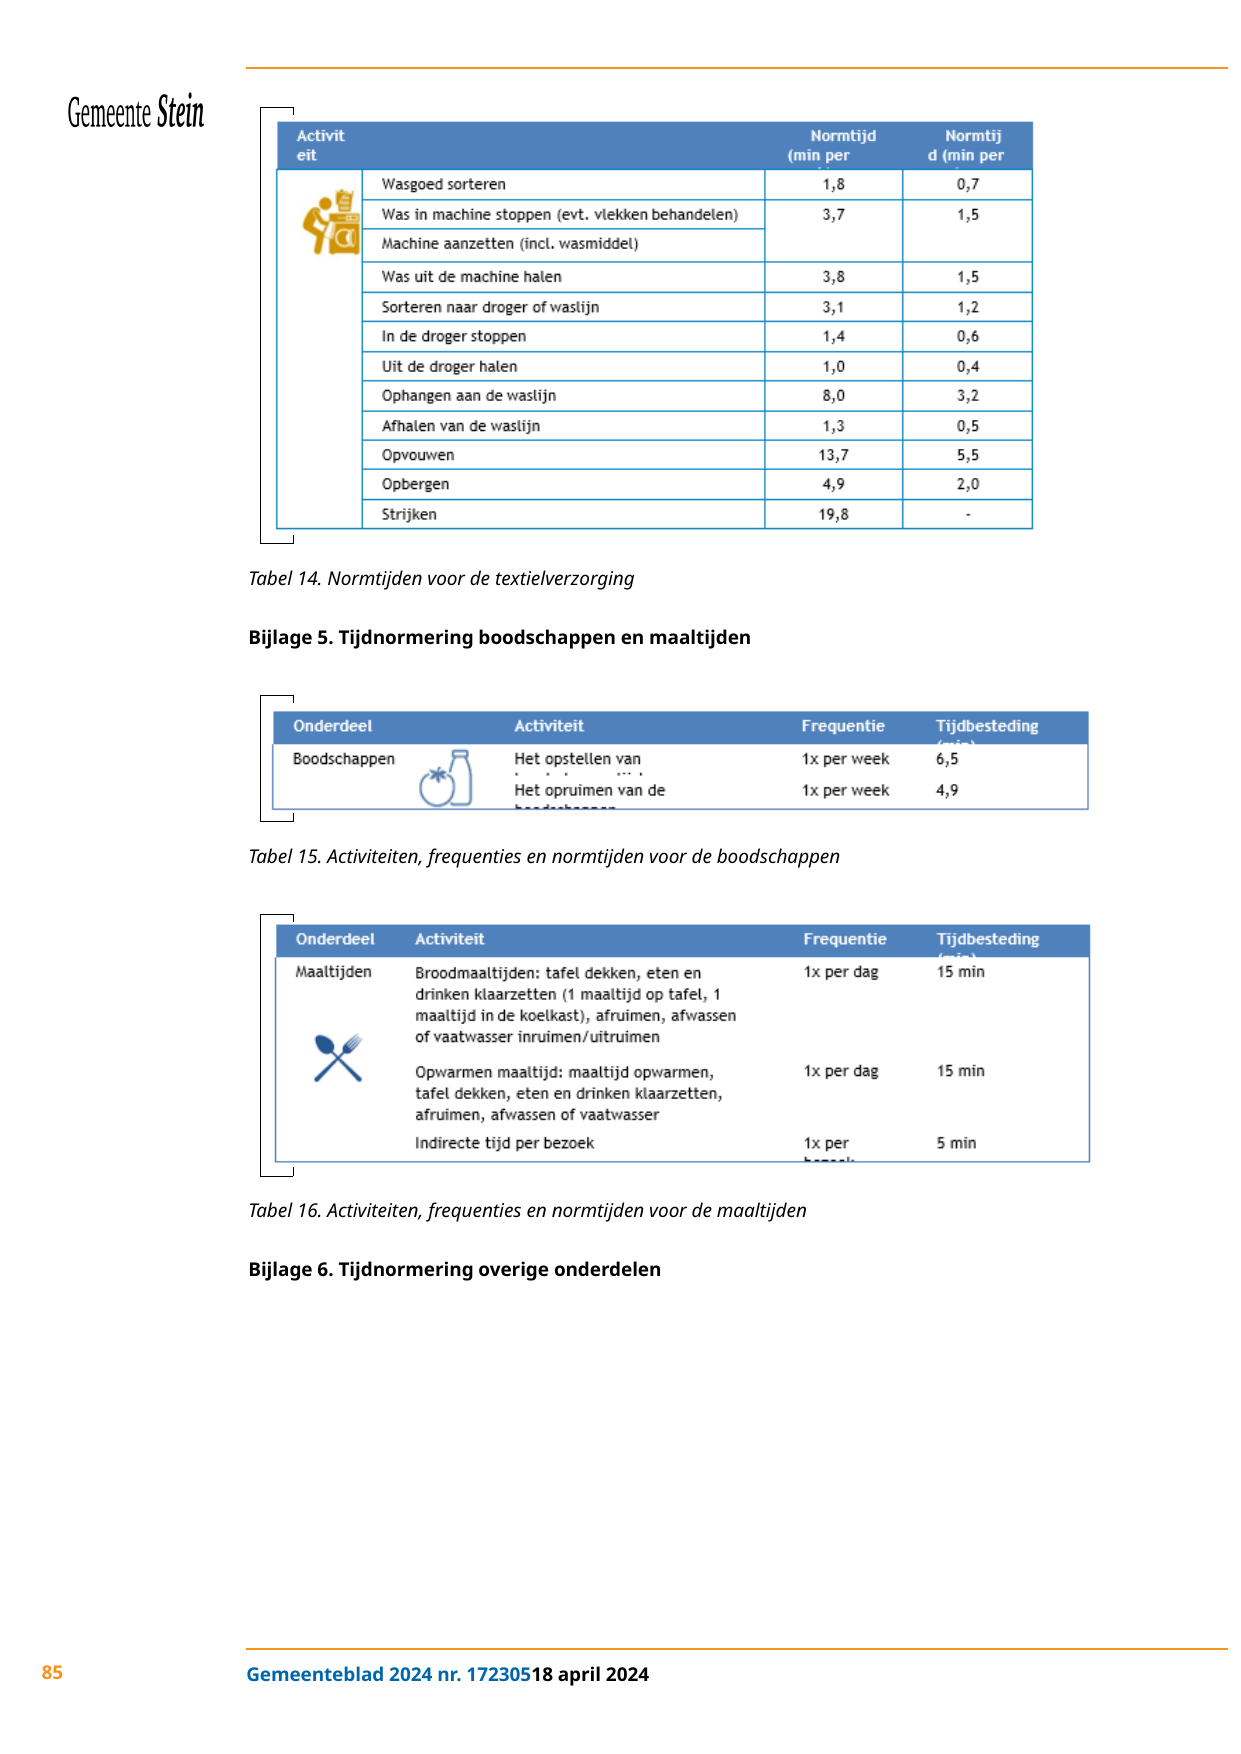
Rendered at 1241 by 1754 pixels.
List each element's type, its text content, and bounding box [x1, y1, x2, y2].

picture [268, 115, 1036, 535]
picture [41, 47, 231, 172]
picture [268, 703, 1095, 813]
text Bijlage 5. Tijdnormering boodschappen en maaltijden [248, 624, 1152, 649]
text Tabel 16. Activiteiten, frequenties en normtijden voor de maaltijden [248, 1197, 1152, 1223]
text Bijlage 6. Tijdnormering overige onderdelen [248, 1256, 1152, 1282]
text Tabel 14. Normtijden voor de textielverzorging [248, 565, 1152, 590]
text Tabel 15. Activiteiten, frequenties en normtijden voor de boodschappen [248, 843, 1152, 868]
picture [268, 922, 1095, 1167]
